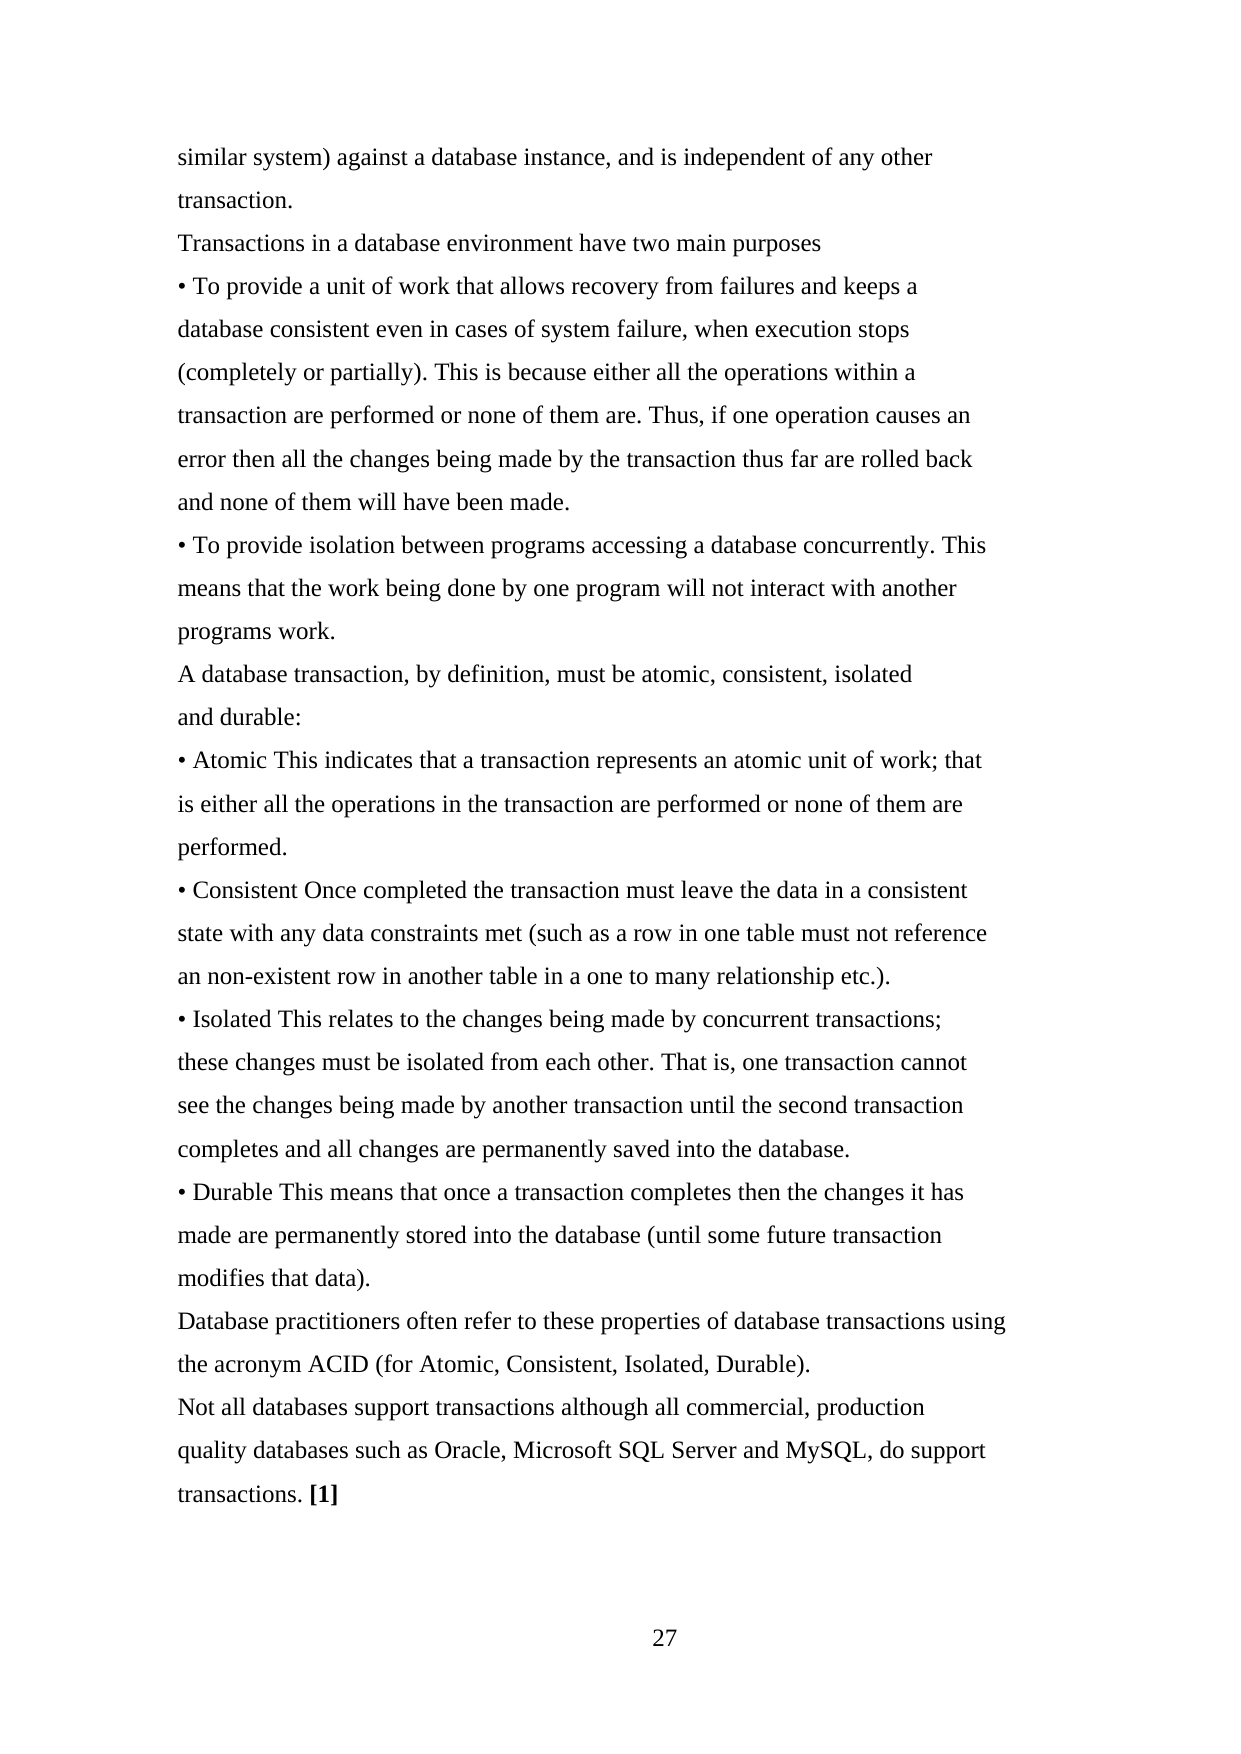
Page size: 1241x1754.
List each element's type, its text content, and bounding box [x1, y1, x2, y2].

text transactions. [1] [177, 1479, 1122, 1507]
text these changes must be isolated from each other. That is, one transaction cannot [177, 1047, 1122, 1076]
text an non-existent row in another table in a one to many relationship etc.). [177, 961, 1122, 990]
text • Durable This means that once a transaction completes then the changes it has [177, 1177, 1122, 1206]
text means that the work being done by one program will not interact with another [177, 573, 1122, 602]
text • To provide isolation between programs accessing a database concurrently. This [177, 530, 1122, 559]
text programs work. [177, 616, 1122, 645]
text • Atomic This indicates that a transaction represents an atomic unit of work; that [177, 746, 1122, 774]
text made are permanently stored into the database (until some future transaction [177, 1220, 1122, 1249]
text and none of them will have been made. [177, 487, 1122, 516]
text A database transaction, by definition, must be atomic, consistent, isolated [177, 659, 1122, 688]
text error then all the changes being made by the transaction thus far are rolled back [177, 444, 1122, 472]
text • To provide a unit of work that allows recovery from failures and keeps a [177, 271, 1122, 300]
text Not all databases support transactions although all commercial, production [177, 1392, 1122, 1421]
text quality databases such as Oracle, Microsoft SQL Server and MySQL, do support [177, 1436, 1122, 1464]
text modifies that data). [177, 1263, 1122, 1292]
text similar system) against a database instance, and is independent of any other [177, 142, 1122, 171]
text • Consistent Once completed the transaction must leave the data in a consistent [177, 875, 1122, 904]
text database consistent even in cases of system failure, when execution stops [177, 314, 1122, 343]
text Transactions in a database environment have two main purposes [177, 228, 1122, 257]
text see the changes being made by another transaction until the second transaction [177, 1091, 1122, 1119]
text Database practitioners often refer to these properties of database transactions using [177, 1306, 1122, 1335]
text performed. [177, 832, 1122, 861]
text and durable: [177, 702, 1122, 731]
text state with any data constraints met (such as a row in one table must not reference [177, 918, 1122, 947]
text completes and all changes are permanently saved into the database. [177, 1134, 1122, 1162]
text • Isolated This relates to the changes being made by concurrent transactions; [177, 1004, 1122, 1033]
text transaction are performed or none of them are. Thus, if one operation causes an [177, 401, 1122, 429]
text the acronym ACID (for Atomic, Consistent, Isolated, Durable). [177, 1349, 1122, 1378]
text (completely or partially). This is because either all the operations within a [177, 357, 1122, 386]
text transaction. [177, 185, 1122, 214]
text is either all the operations in the transaction are performed or none of them are [177, 789, 1122, 817]
